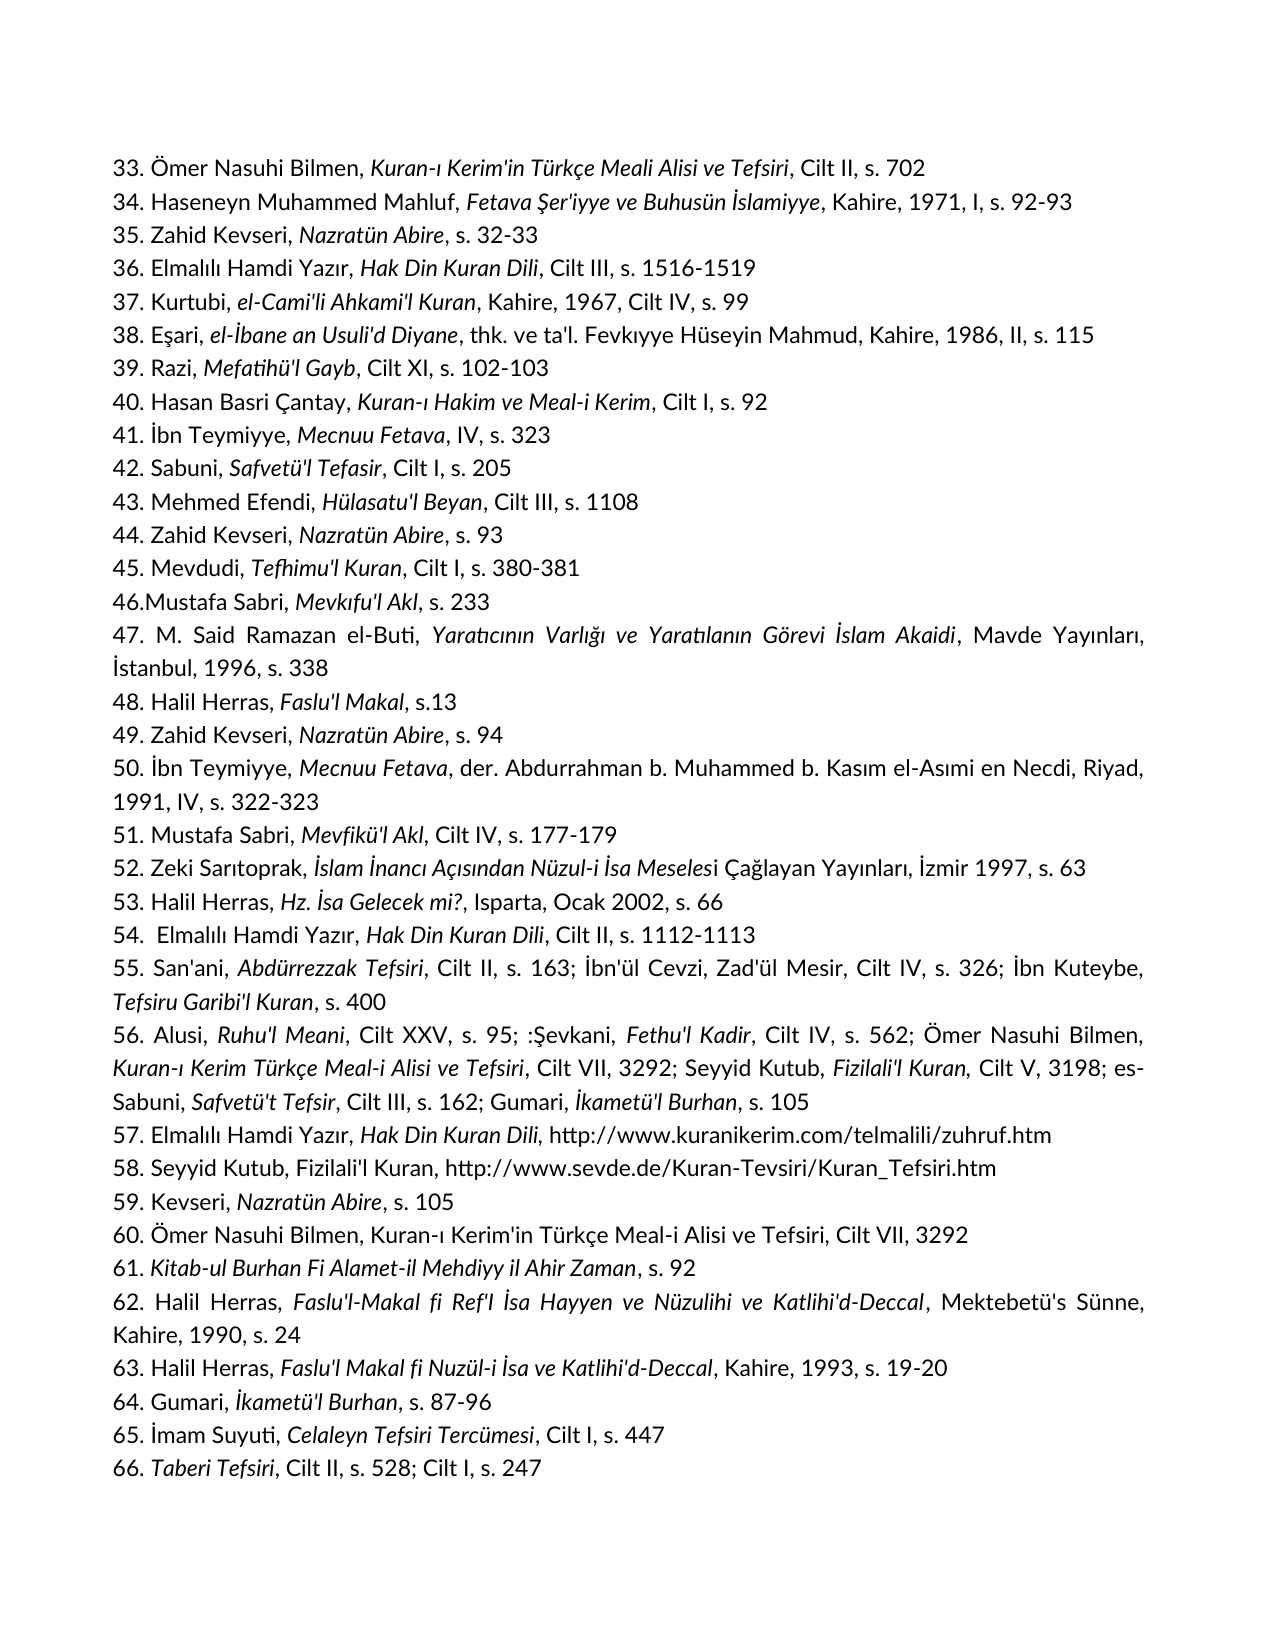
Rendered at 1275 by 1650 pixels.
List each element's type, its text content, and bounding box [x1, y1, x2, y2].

text 54. Elmalılı Hamdi Yazır, Hak Din Kuran Dili, Cilt II, s. 1112-1113 [112, 917, 1145, 950]
text 61. Kitab-ul Burhan Fi Alamet-il Mehdiyy il Ahir Zaman, s. 92 [112, 1250, 1145, 1283]
text 43. Mehmed Efendi, Hülasatu'l Beyan, Cilt III, s. 1108 [112, 483, 1145, 517]
text 64. Gumari, İkametü'l Burhan, s. 87-96 [112, 1383, 1145, 1417]
text 35. Zahid Kevseri, Nazratün Abire, s. 32-33 [112, 217, 1145, 250]
text 58. Seyyid Kutub, Fizilali'l Kuran, http://www.sevde.de/Kuran-Tevsiri/Kuran_Tefsiri.htm [112, 1150, 1145, 1183]
text 59. Kevseri, Nazratün Abire, s. 105 [112, 1183, 1145, 1217]
text 45. Mevdudi, Tefhimu'l Kuran, Cilt I, s. 380-381 [112, 550, 1145, 583]
text 41. İbn Teymiyye, Mecnuu Fetava, IV, s. 323 [112, 417, 1145, 450]
text 34. Haseneyn Muhammed Mahluf, Fetava Şer'iyye ve Buhusün İslamiyye, Kahire, 1971, I, s. 92-93 [112, 183, 1145, 217]
text 57. Elmalılı Hamdi Yazır, Hak Din Kuran Dili, http://www.kuranikerim.com/telmalili/zuhruf.htm [112, 1117, 1145, 1150]
text 56. Alusi, Ruhu'l Meani, Cilt XXV, s. 95; :Şevkani, Fethu'l Kadir, Cilt IV, s. 562; Ömer Nasuhi Bilmen, Kuran-ı Kerim Türkçe Meal-i Alisi ve Tefsiri, Cilt VII, 3292; Seyyid Kutub, Fizilali'l Kuran, Cilt V, 3198; es-Sabuni, Safvetü't Tefsir, Cilt III, s. 162; Gumari, İkametü'l Burhan, s. 105 [112, 1017, 1145, 1117]
text 48. Halil Herras, Faslu'l Makal, s.13 [112, 683, 1145, 717]
text 55. San'ani, Abdürrezzak Tefsiri, Cilt II, s. 163; İbn'ül Cevzi, Zad'ül Mesir, Cilt IV, s. 326; İbn Kuteybe, Tefsiru Garibi'l Kuran, s. 400 [112, 950, 1145, 1017]
text 40. Hasan Basri Çantay, Kuran-ı Hakim ve Meal-i Kerim, Cilt I, s. 92 [112, 383, 1145, 417]
text 33. Ömer Nasuhi Bilmen, Kuran-ı Kerim'in Türkçe Meali Alisi ve Tefsiri, Cilt II, s. 702 [112, 150, 1145, 183]
text 66. Taberi Tefsiri, Cilt II, s. 528; Cilt I, s. 247 [112, 1450, 1145, 1483]
text 39. Razi, Mefatihü'l Gayb, Cilt XI, s. 102-103 [112, 350, 1145, 383]
text 50. İbn Teymiyye, Mecnuu Fetava, der. Abdurrahman b. Muhammed b. Kasım el-Asımi en Necdi, Riyad, 1991, IV, s. 322-323 [112, 750, 1145, 817]
text 38. Eşari, el-İbane an Usuli'd Diyane, thk. ve ta'l. Fevkıyye Hüseyin Mahmud, Kahire, 1986, II, s. 115 [112, 317, 1145, 350]
text 65. İmam Suyuti, Celaleyn Tefsiri Tercümesi, Cilt I, s. 447 [112, 1417, 1145, 1450]
text 63. Halil Herras, Faslu'l Makal fi Nuzül-i İsa ve Katlihi'd-Deccal, Kahire, 1993, s. 19-20 [112, 1350, 1145, 1383]
text 49. Zahid Kevseri, Nazratün Abire, s. 94 [112, 717, 1145, 750]
text 51. Mustafa Sabri, Mevfikü'l Akl, Cilt IV, s. 177-179 [112, 817, 1145, 850]
text 60. Ömer Nasuhi Bilmen, Kuran-ı Kerim'in Türkçe Meal-i Alisi ve Tefsiri, Cilt VII, 3292 [112, 1217, 1145, 1250]
text 52. Zeki Sarıtoprak, İslam İnancı Açısından Nüzul-i İsa Meselesi Çağlayan Yayınları, İzmir 1997, s. 63 [112, 850, 1145, 883]
text 36. Elmalılı Hamdi Yazır, Hak Din Kuran Dili, Cilt III, s. 1516-1519 [112, 250, 1145, 283]
text 62. Halil Herras, Faslu'l-Makal fi Ref'I İsa Hayyen ve Nüzulihi ve Katlihi'd-Deccal, Mektebetü's Sünne, Kahire, 1990, s. 24 [112, 1283, 1145, 1350]
text 37. Kurtubi, el-Cami'li Ahkami'l Kuran, Kahire, 1967, Cilt IV, s. 99 [112, 283, 1145, 317]
text 42. Sabuni, Safvetü'l Tefasir, Cilt I, s. 205 [112, 450, 1145, 483]
text 46.Mustafa Sabri, Mevkıfu'l Akl, s. 233 [112, 583, 1145, 617]
text 44. Zahid Kevseri, Nazratün Abire, s. 93 [112, 517, 1145, 550]
text 53. Halil Herras, Hz. İsa Gelecek mi?, Isparta, Ocak 2002, s. 66 [112, 883, 1145, 917]
text 47. M. Said Ramazan el-Buti, Yaratıcının Varlığı ve Yaratılanın Görevi İslam Akaidi, Mavde Yayınları, İstanbul, 1996, s. 338 [112, 617, 1145, 683]
